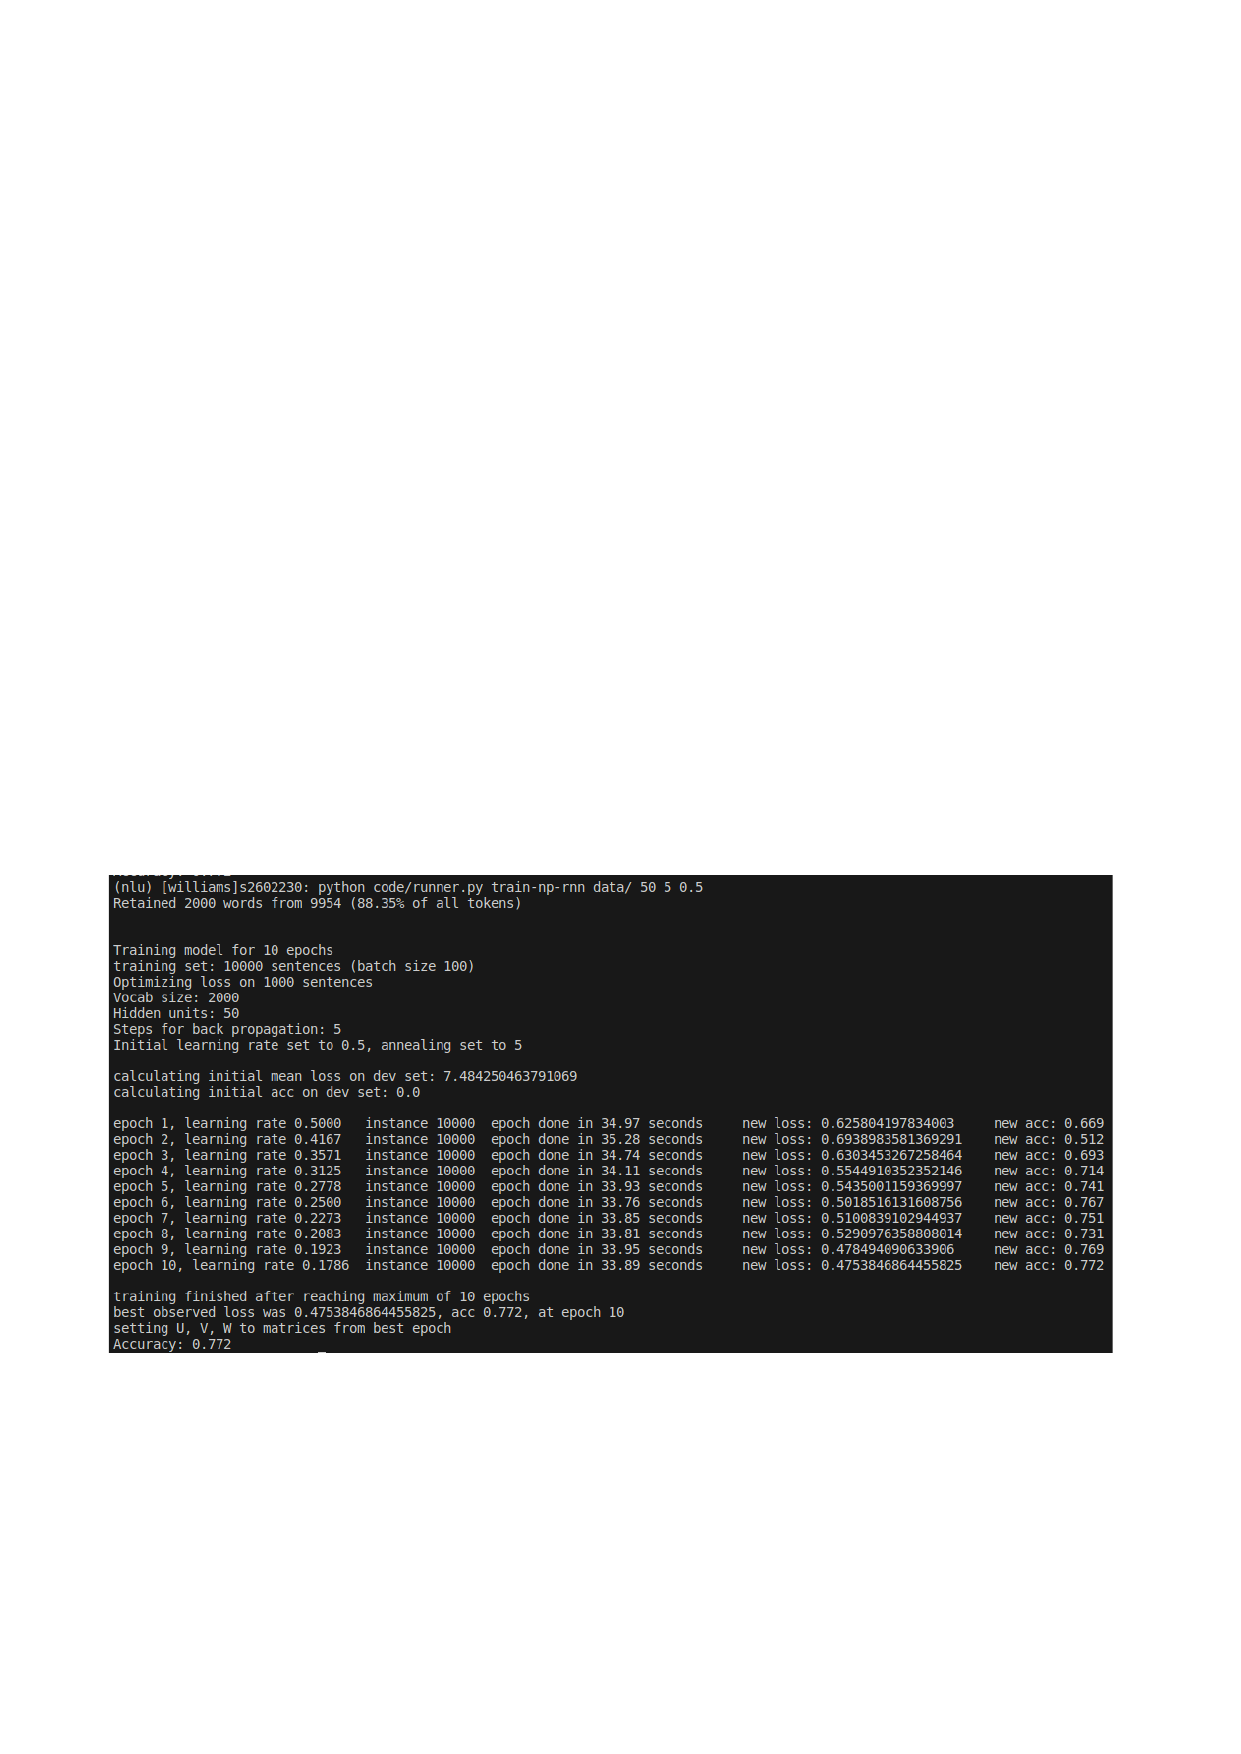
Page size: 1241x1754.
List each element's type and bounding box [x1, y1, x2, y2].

picture [108, 875, 1113, 1353]
